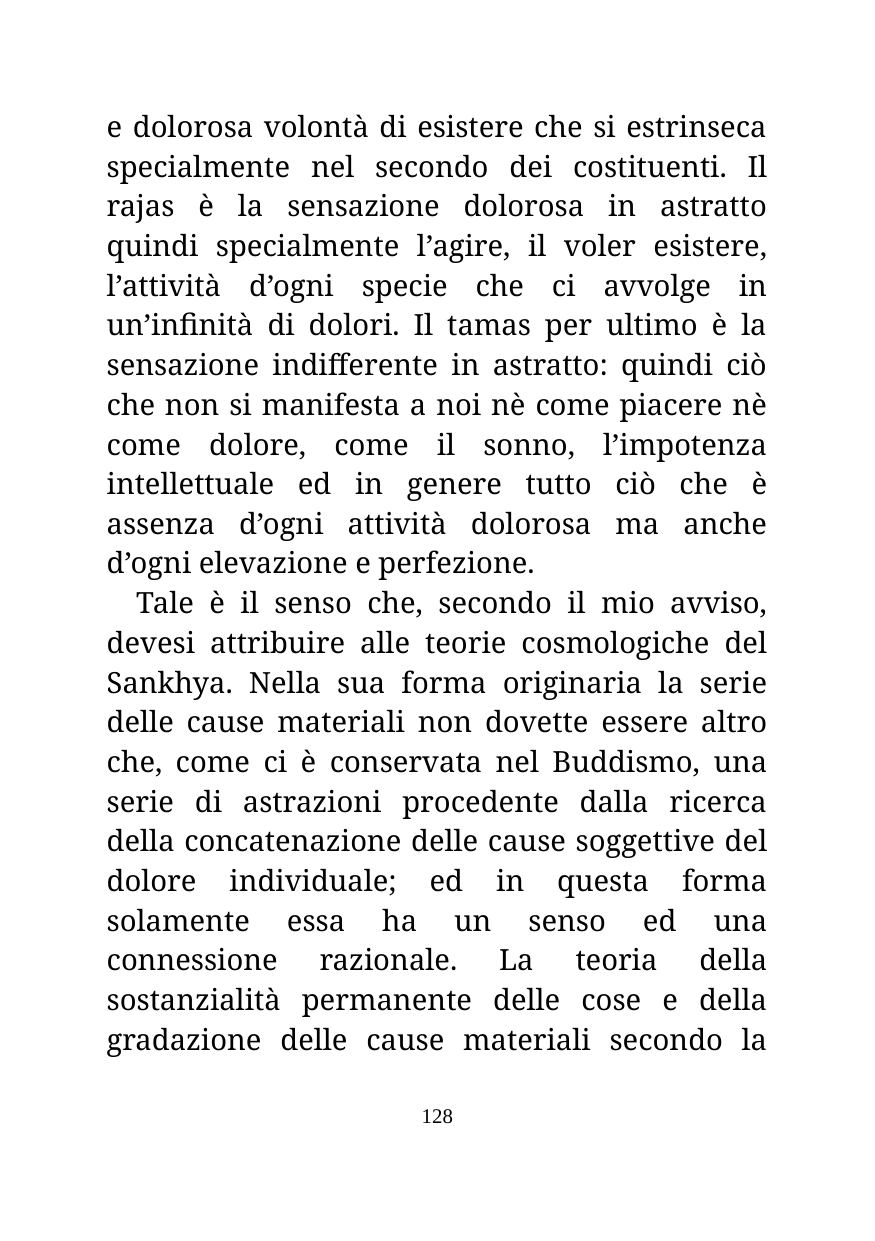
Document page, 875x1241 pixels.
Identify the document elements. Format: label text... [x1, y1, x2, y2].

text Tale è il senso che, secondo il mio avviso, devesi attribuire alle teorie cosmologiche del Sankhya. Nella sua forma originaria la serie delle cause materiali non dovette essere altro che, come ci è conservata nel Buddismo, una serie di astrazioni procedente dalla ricerca della concatenazione delle cause soggettive del dolore individuale; ed in questa forma solamente essa ha un senso ed una connessione razionale. La teoria della sostanzialità permanente delle cose e della gradazione delle cause materiali secondo la [106, 582, 768, 1059]
text e dolorosa volontà di esistere che si estrinseca specialmente nel secondo dei costituenti. Il rajas è la sensazione dolorosa in astratto quindi specialmente l’agire, il voler esistere, l’attività d’ogni specie che ci avvolge in un’infinità di dolori. Il tamas per ultimo è la sensazione indifferente in astratto: quindi ciò che non si manifesta a noi nè come piacere nè come dolore, come il sonno, l’impotenza intellettuale ed in genere tutto ciò che è assenza d’ogni attività dolorosa ma anche d’ogni elevazione e perfezione. [106, 106, 768, 582]
